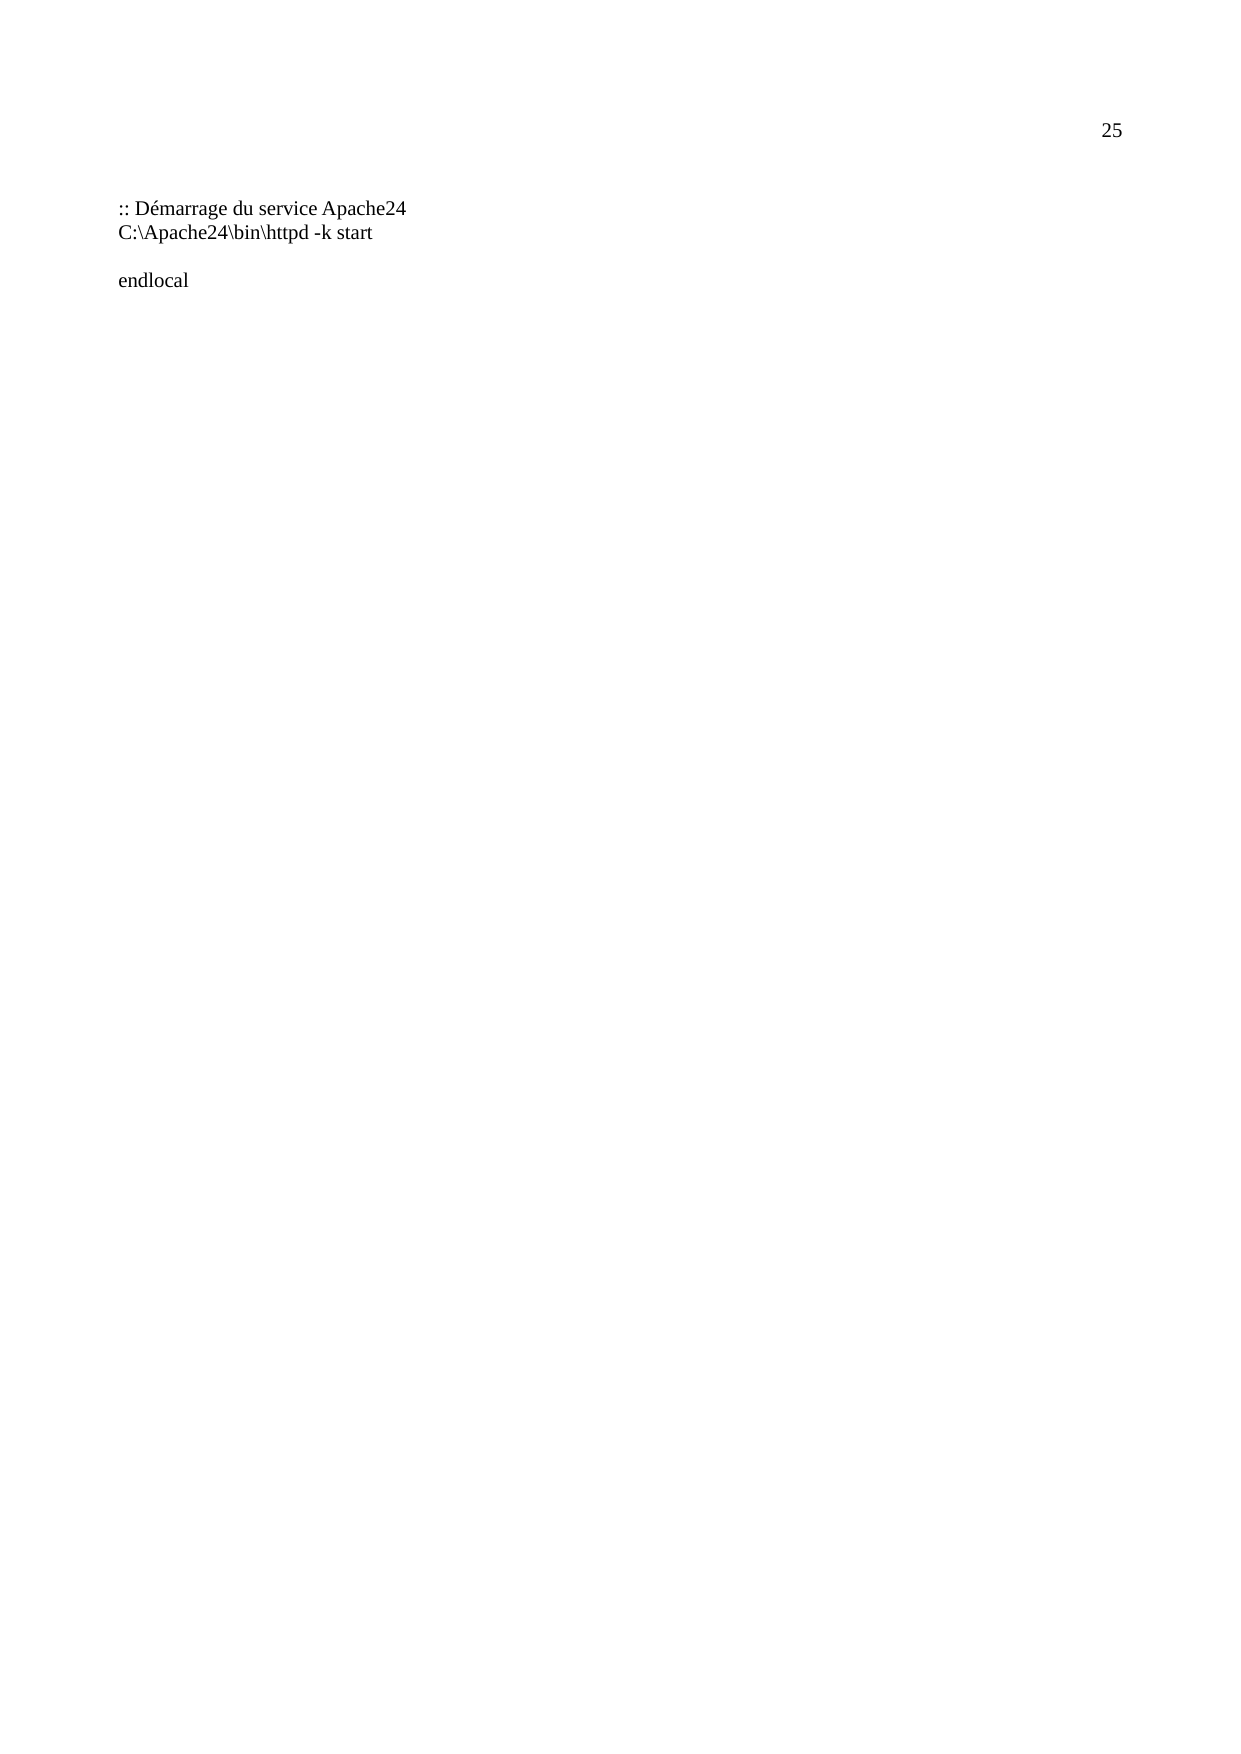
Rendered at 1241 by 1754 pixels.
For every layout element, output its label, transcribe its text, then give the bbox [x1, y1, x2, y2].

text :: Démarrage du service Apache24 [118, 196, 1122, 220]
text endlocal [118, 268, 1122, 292]
text C:\Apache24\bin\httpd -k start [118, 220, 1122, 244]
